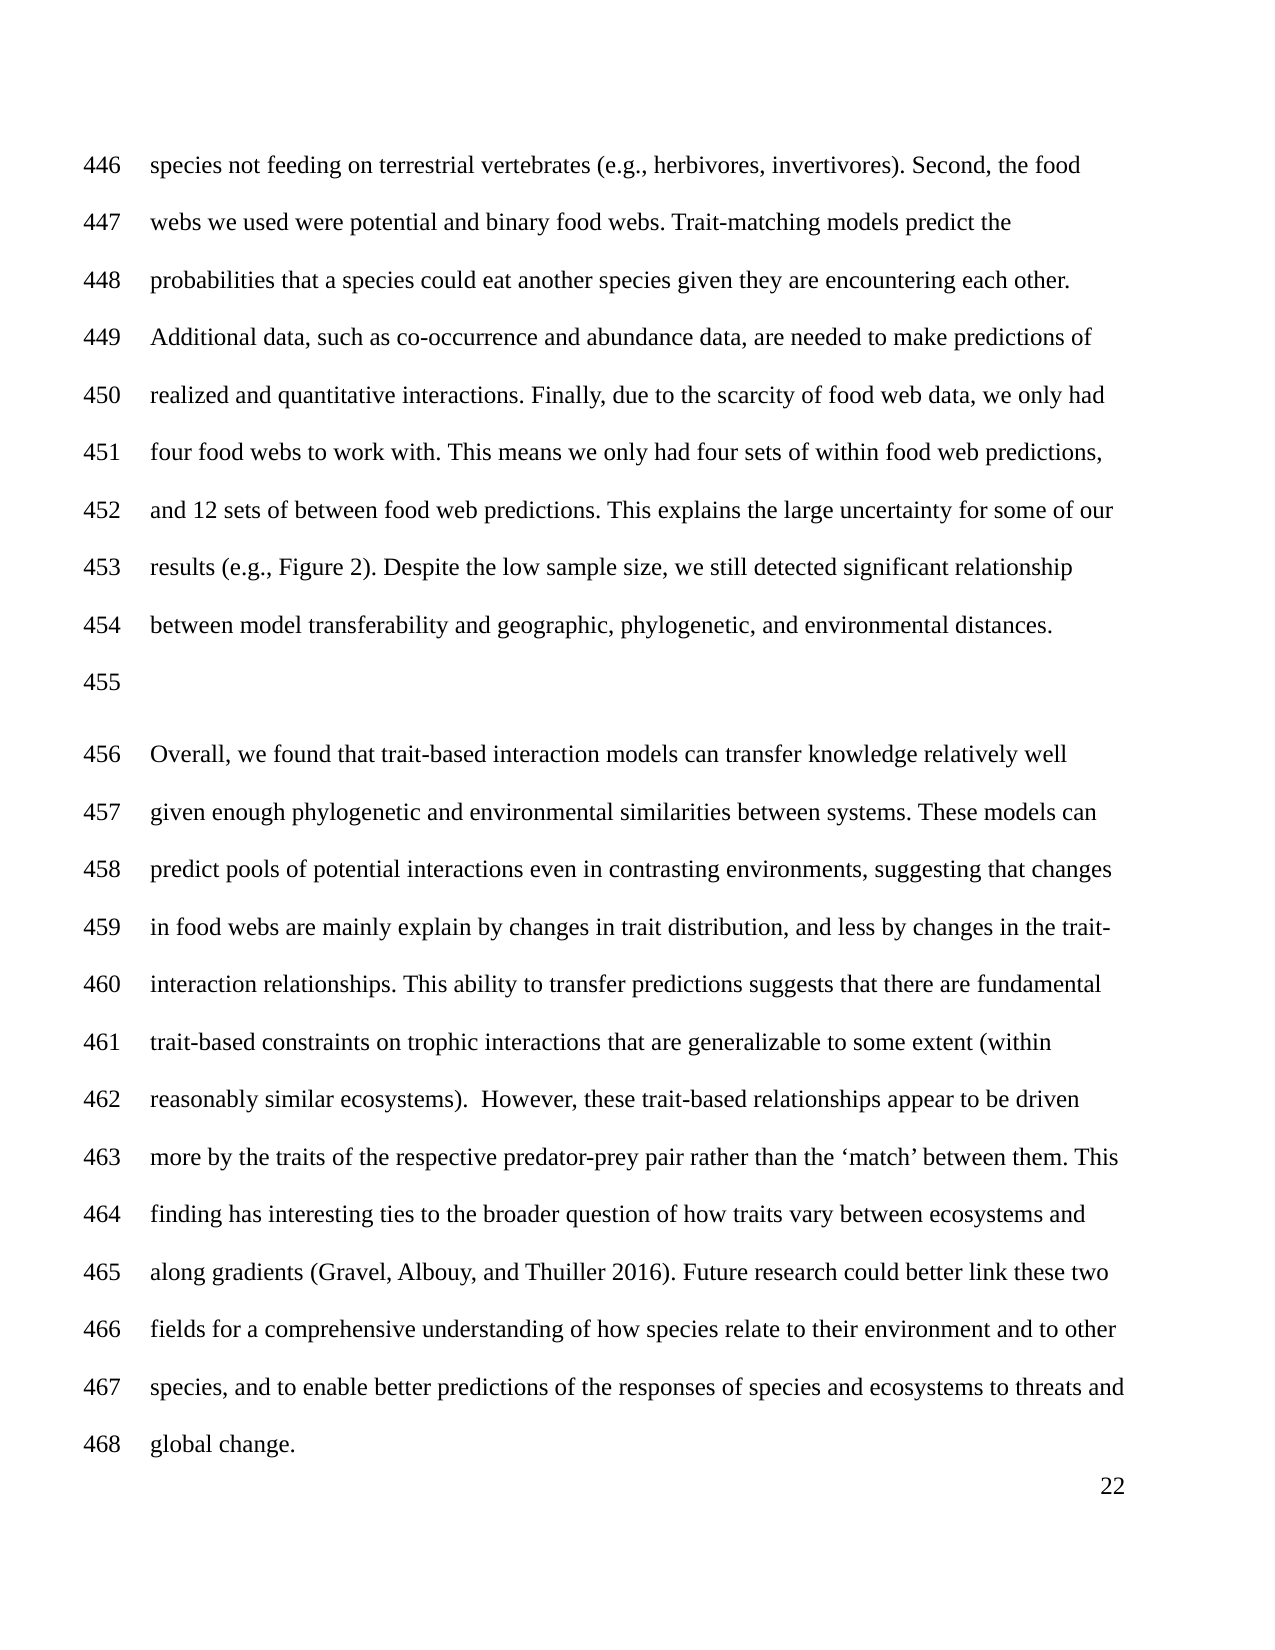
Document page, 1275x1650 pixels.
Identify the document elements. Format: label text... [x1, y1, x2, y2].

text Overall, we found that trait-based interaction models can transfer knowledge relatively well given enough phylogenetic and environmental similarities between systems. These models can predict pools of potential interactions even in contrasting environments, suggesting that changes in food webs are mainly explain by changes in trait distribution, and less by changes in the trait-interaction relationships. This ability to transfer predictions suggests that there are fundamental trait-based constraints on trophic interactions that are generalizable to some extent (within reasonably similar ecosystems). However, these trait-based relationships appear to be driven more by the traits of the respective predator-prey pair rather than the ‘match’ between them. This finding has interesting ties to the broader question of how traits vary between ecosystems and along gradients (Gravel, Albouy, and Thuiller 2016). Future research could better link these two fields for a comprehensive understanding of how species relate to their environment and to other species, and to enable better predictions of the responses of species and ecosystems to threats and global change. [150, 739, 1125, 1458]
text species not feeding on terrestrial vertebrates (e.g., herbivores, invertivores). Second, the food webs we used were potential and binary food webs. Trait-matching models predict the probabilities that a species could eat another species given they are encountering each other. Additional data, such as co-occurrence and abundance data, are needed to make predictions of realized and quantitative interactions. Finally, due to the scarcity of food web data, we only had four food webs to work with. This means we only had four sets of within food web predictions, and 12 sets of between food web predictions. This explains the large uncertainty for some of our results (e.g., Figure 2). Despite the low sample size, we still detected significant relationship between model transferability and geographic, phylogenetic, and environmental distances. [150, 150, 1125, 639]
